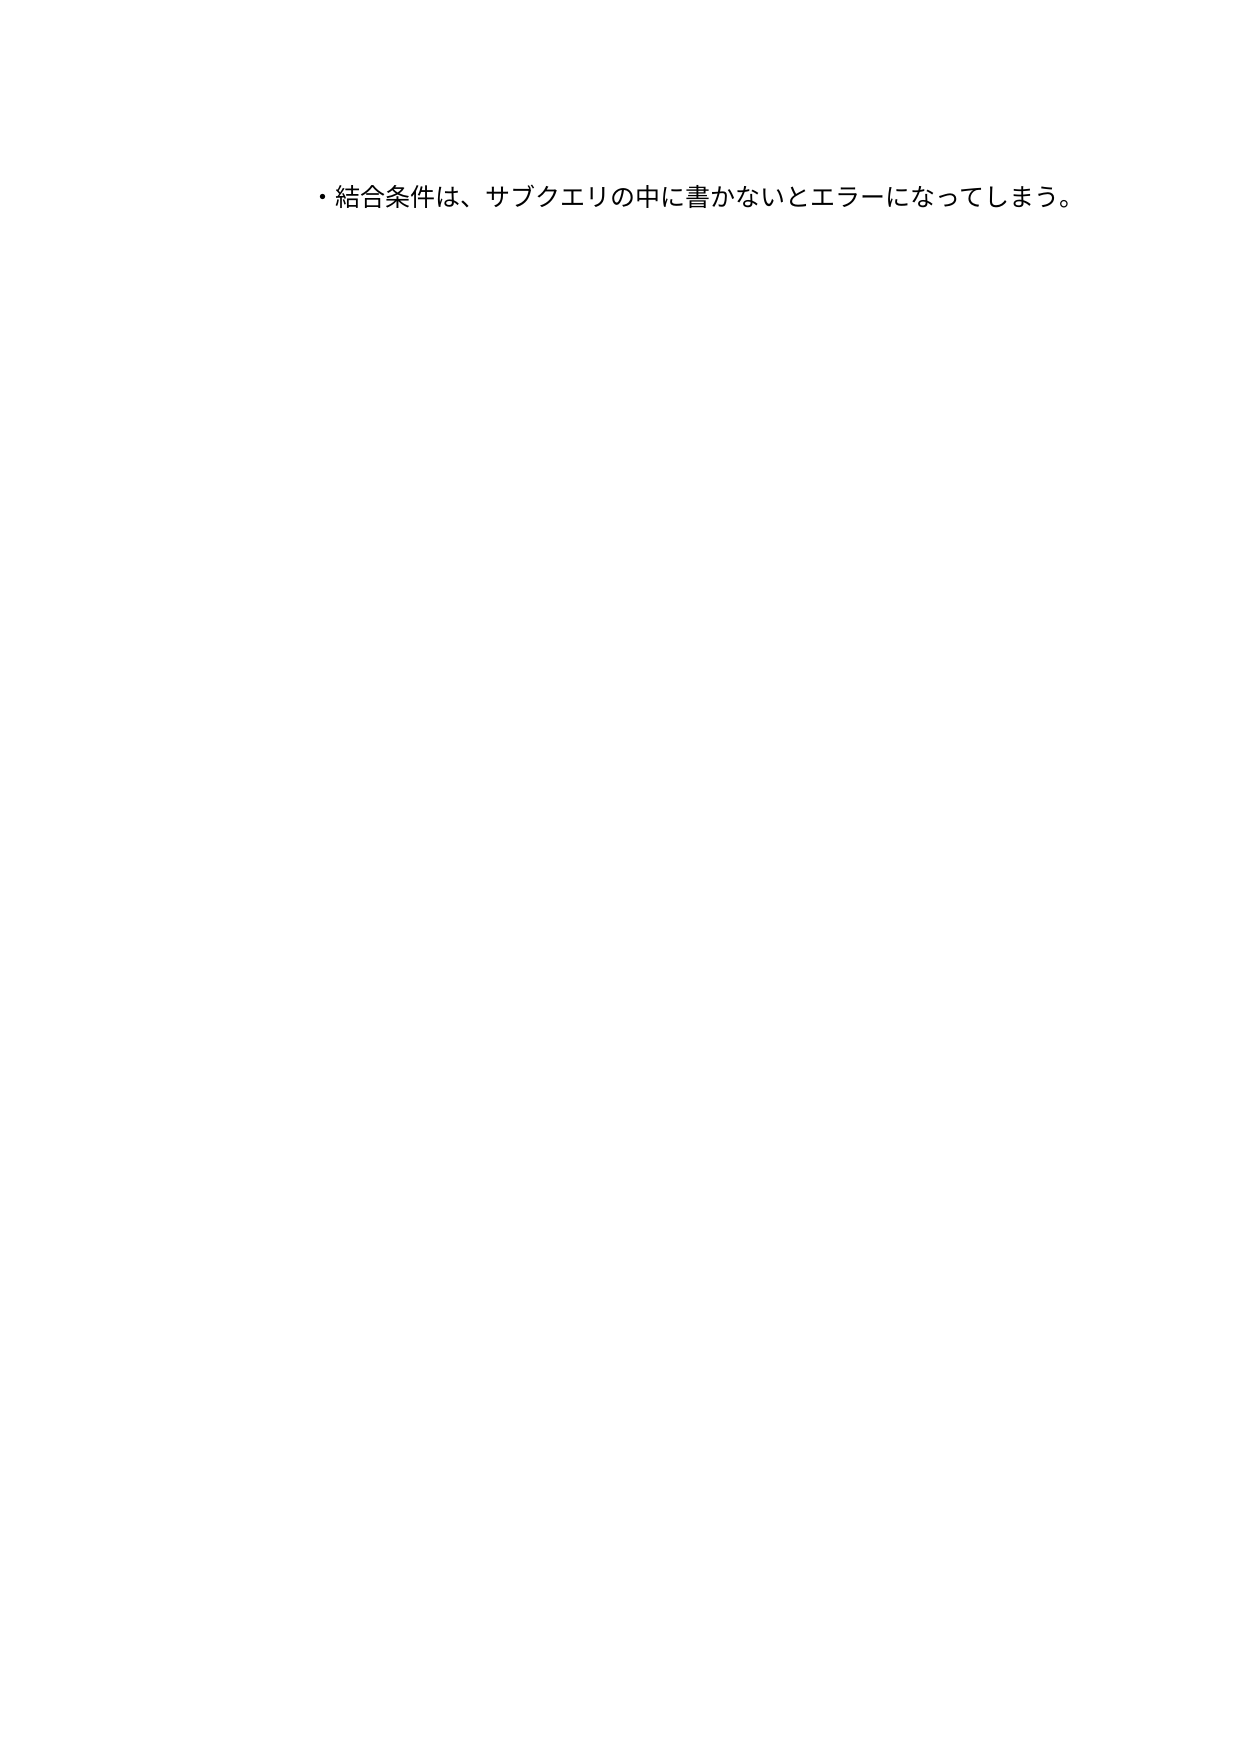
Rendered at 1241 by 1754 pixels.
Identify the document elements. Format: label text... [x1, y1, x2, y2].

text ・結合条件は、サブクエリの中に書かないとエラーになってしまう。 [236, 177, 1063, 213]
